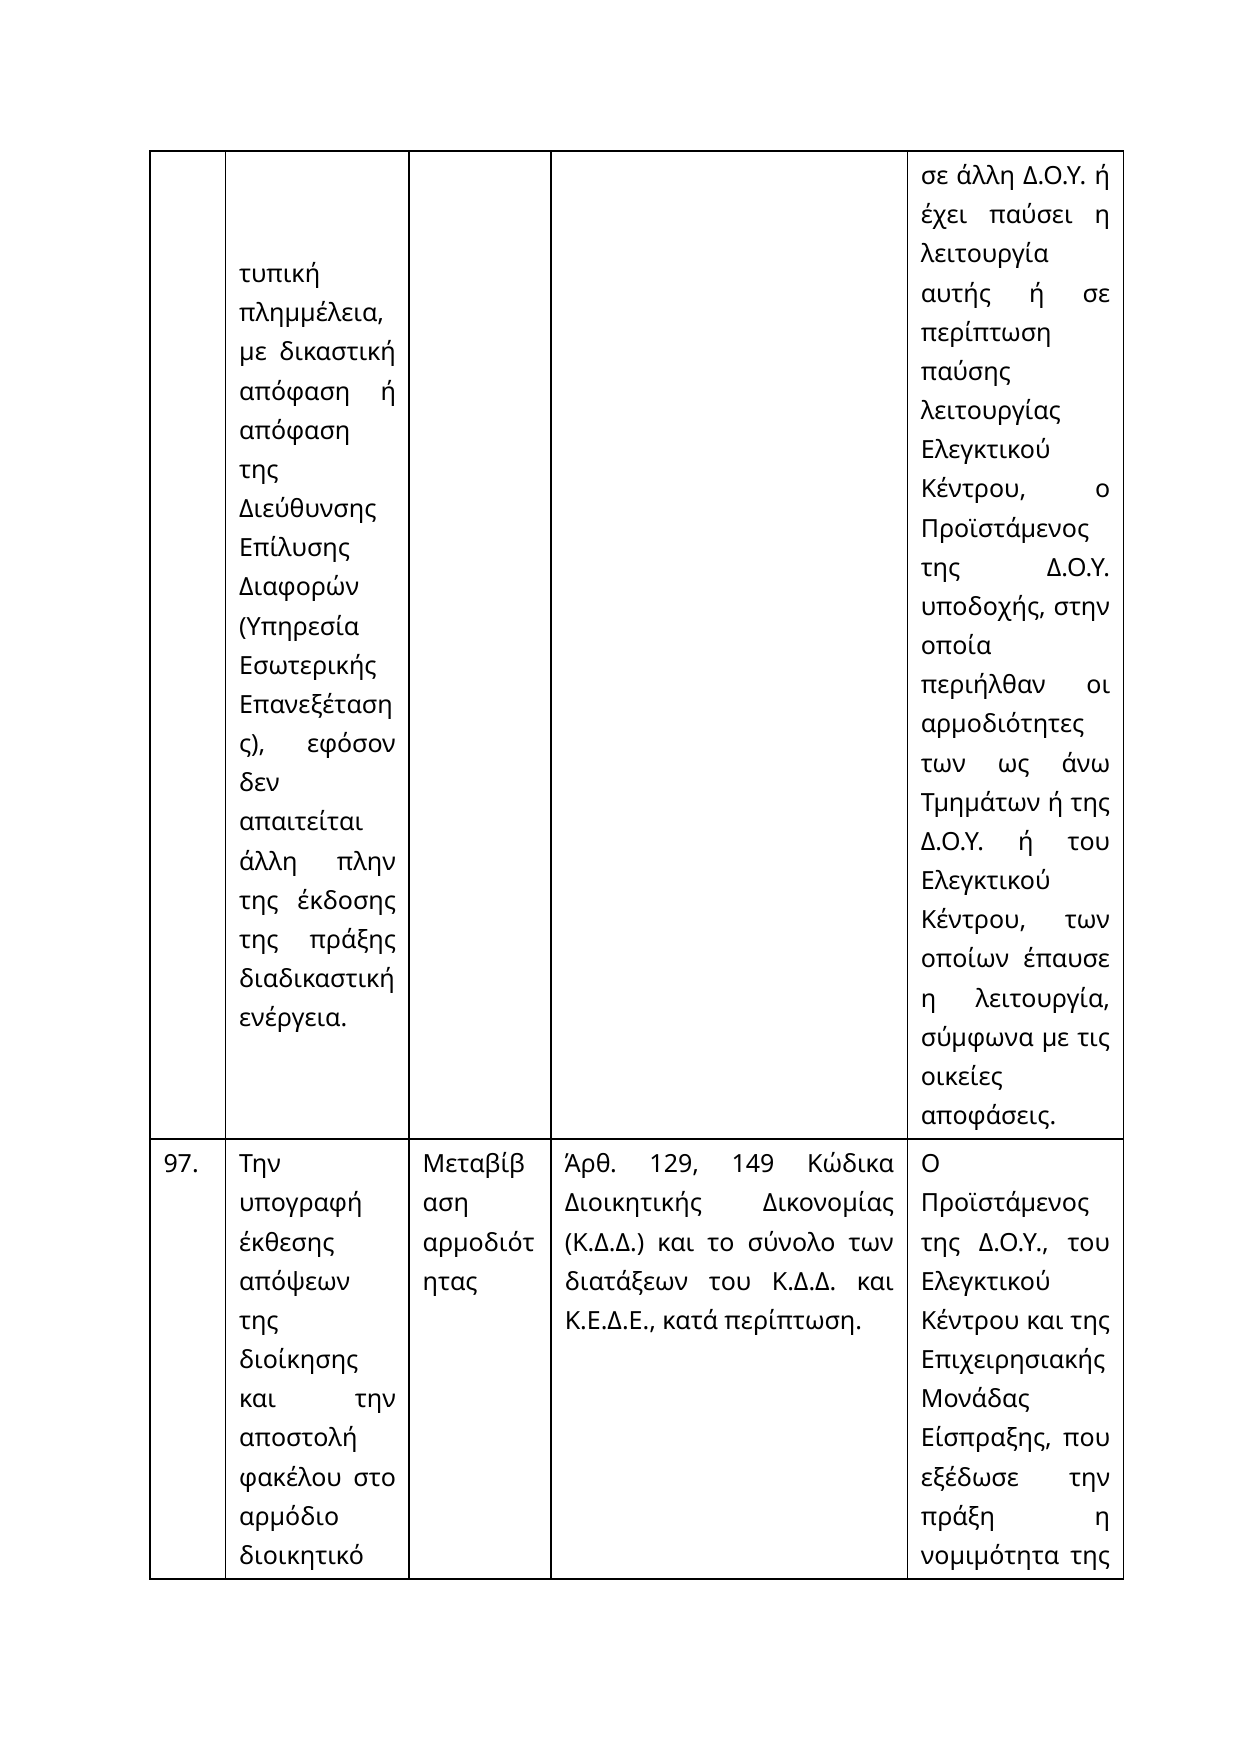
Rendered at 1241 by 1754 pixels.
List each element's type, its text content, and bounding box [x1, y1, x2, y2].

table_cell [151, 152, 225, 1138]
table_cell Άρθ. 129, 149 Κώδικα Διοικητικής Δικονομίας (Κ.Δ.Δ.) και το σύνολο των διατάξεων του Κ.Δ.Δ. και Κ.Ε.Δ.Ε., κατά περίπτωση. [552, 1140, 907, 1578]
table_cell Την υπογραφή έκθεσης απόψεων της διοίκησης και την αποστολή φακέλου στο αρμόδιο διοικητικό [226, 1140, 408, 1578]
table_cell σε άλλη Δ.Ο.Υ. ή έχει παύσει η λειτουργία αυτής ή σε περίπτωση παύσης λειτουργίας Ελεγκτικού Κέντρου, ο Προϊστάμενος της Δ.Ο.Υ. υποδοχής, στην οποία περιήλθαν οι αρμοδιότητες των ως άνω Τμημάτων ή της Δ.Ο.Υ. ή του Ελεγκτικού Κέντρου, των οποίων έπαυσε η λειτουργία, σύμφωνα με τις οικείες αποφάσεις. [908, 152, 1123, 1138]
table_cell [410, 152, 550, 1138]
table_cell 97. [151, 1140, 225, 1578]
table_cell Μεταβίβαση αρμοδιότητας [410, 1140, 550, 1578]
table_cell [552, 152, 907, 1138]
table_cell τυπική πλημμέλεια, με δικαστική απόφαση ή απόφαση της Διεύθυνσης Επίλυσης Διαφορών (Υπηρεσία Εσωτερικής Επανεξέτασης), εφόσον δεν απαιτείται άλλη πλην της έκδοσης της πράξης διαδικαστική ενέργεια. [226, 152, 408, 1138]
table_cell Ο Προϊστάμενος της Δ.Ο.Υ., του Ελεγκτικού Κέντρου και της Επιχειρησιακής Μονάδας Είσπραξης, που εξέδωσε την πράξη η νομιμότητα της [908, 1140, 1123, 1578]
